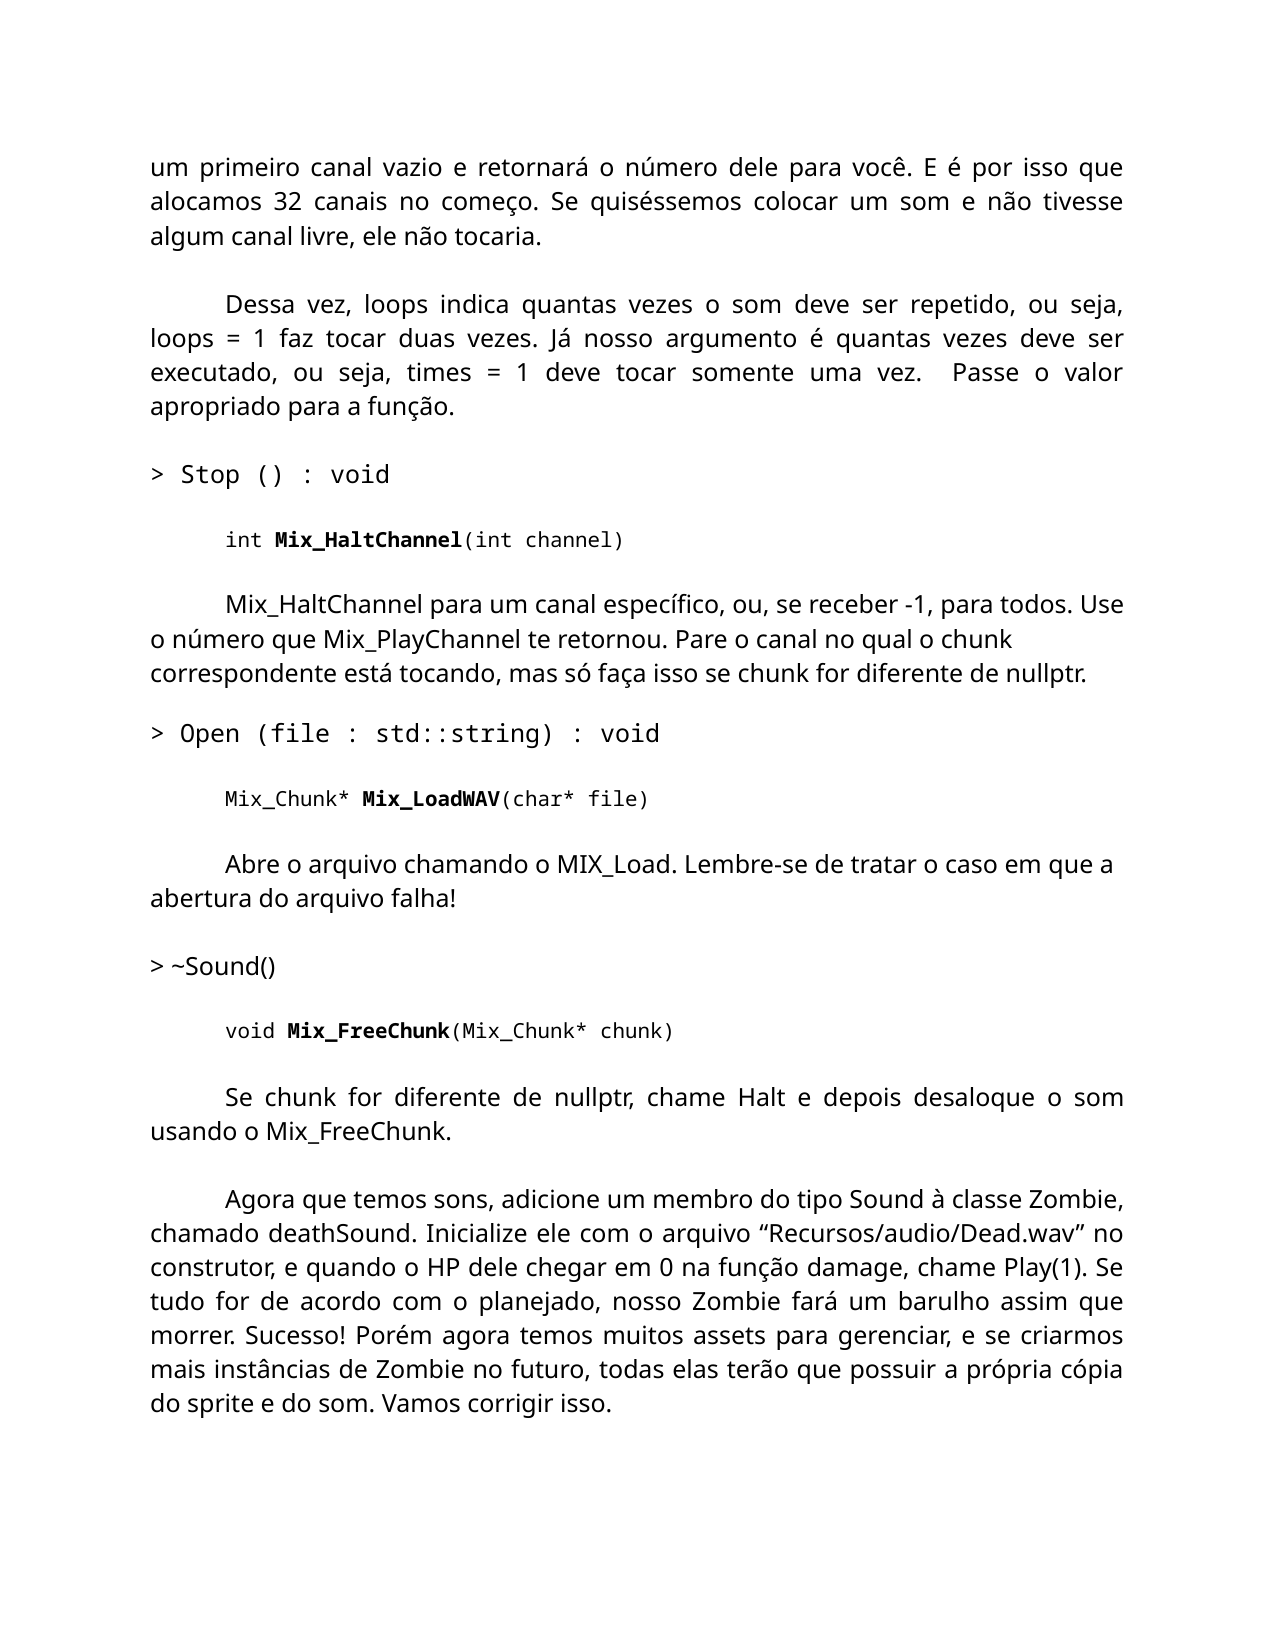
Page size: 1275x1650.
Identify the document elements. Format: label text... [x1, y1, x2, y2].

text int Mix_HaltChannel(int channel) [150, 525, 1125, 553]
text Abre o arquivo chamando o MIX_Load. Lembre-se de tratar o caso em que a abertura do arquivo falha! [150, 846, 1125, 914]
text > Open (file : std::string) : void [150, 716, 1125, 750]
text Mix_Chunk* Mix_LoadWAV(char* file) [150, 784, 1125, 812]
text um primeiro canal vazio e retornará o número dele para você. E é por isso que alocamos 32 canais no começo. Se quiséssemos colocar um som e não tivesse algum canal livre, ele não tocaria. [150, 150, 1125, 252]
text Dessa vez, loops indica quantas vezes o som deve ser repetido, ou seja, loops = 1 faz tocar duas vezes. Já nosso argumento é quantas vezes deve ser executado, ou seja, times = 1 deve tocar somente uma vez. Passe o valor apropriado para a função. [150, 286, 1125, 422]
text void Mix_FreeChunk(Mix_Chunk* chunk) [150, 1017, 1125, 1045]
text Se chunk for diferente de nullptr, chame Halt e depois desaloque o som usando o Mix_FreeChunk. [150, 1079, 1125, 1147]
text > Stop () : void [150, 457, 1125, 491]
text > ~Sound() [150, 948, 1125, 983]
text Mix_HaltChannel para um canal específico, ou, se receber -1, para todos. Use o número que Mix_PlayChannel te retornou. Pare o canal no qual o chunk correspondente está tocando, mas só faça isso se chunk for diferente de nullptr. [150, 587, 1125, 689]
text Agora que temos sons, adicione um membro do tipo Sound à classe Zombie, chamado deathSound. Inicialize ele com o arquivo “Recursos/audio/Dead.wav” no construtor, e quando o HP dele chegar em 0 na função damage, chame Play(1). Se tudo for de acordo com o planejado, nosso Zombie fará um barulho assim que morrer. Sucesso! Porém agora temos muitos assets para gerenciar, e se criarmos mais instâncias de Zombie no futuro, todas elas terão que possuir a própria cópia do sprite e do som. Vamos corrigir isso. [150, 1181, 1125, 1420]
